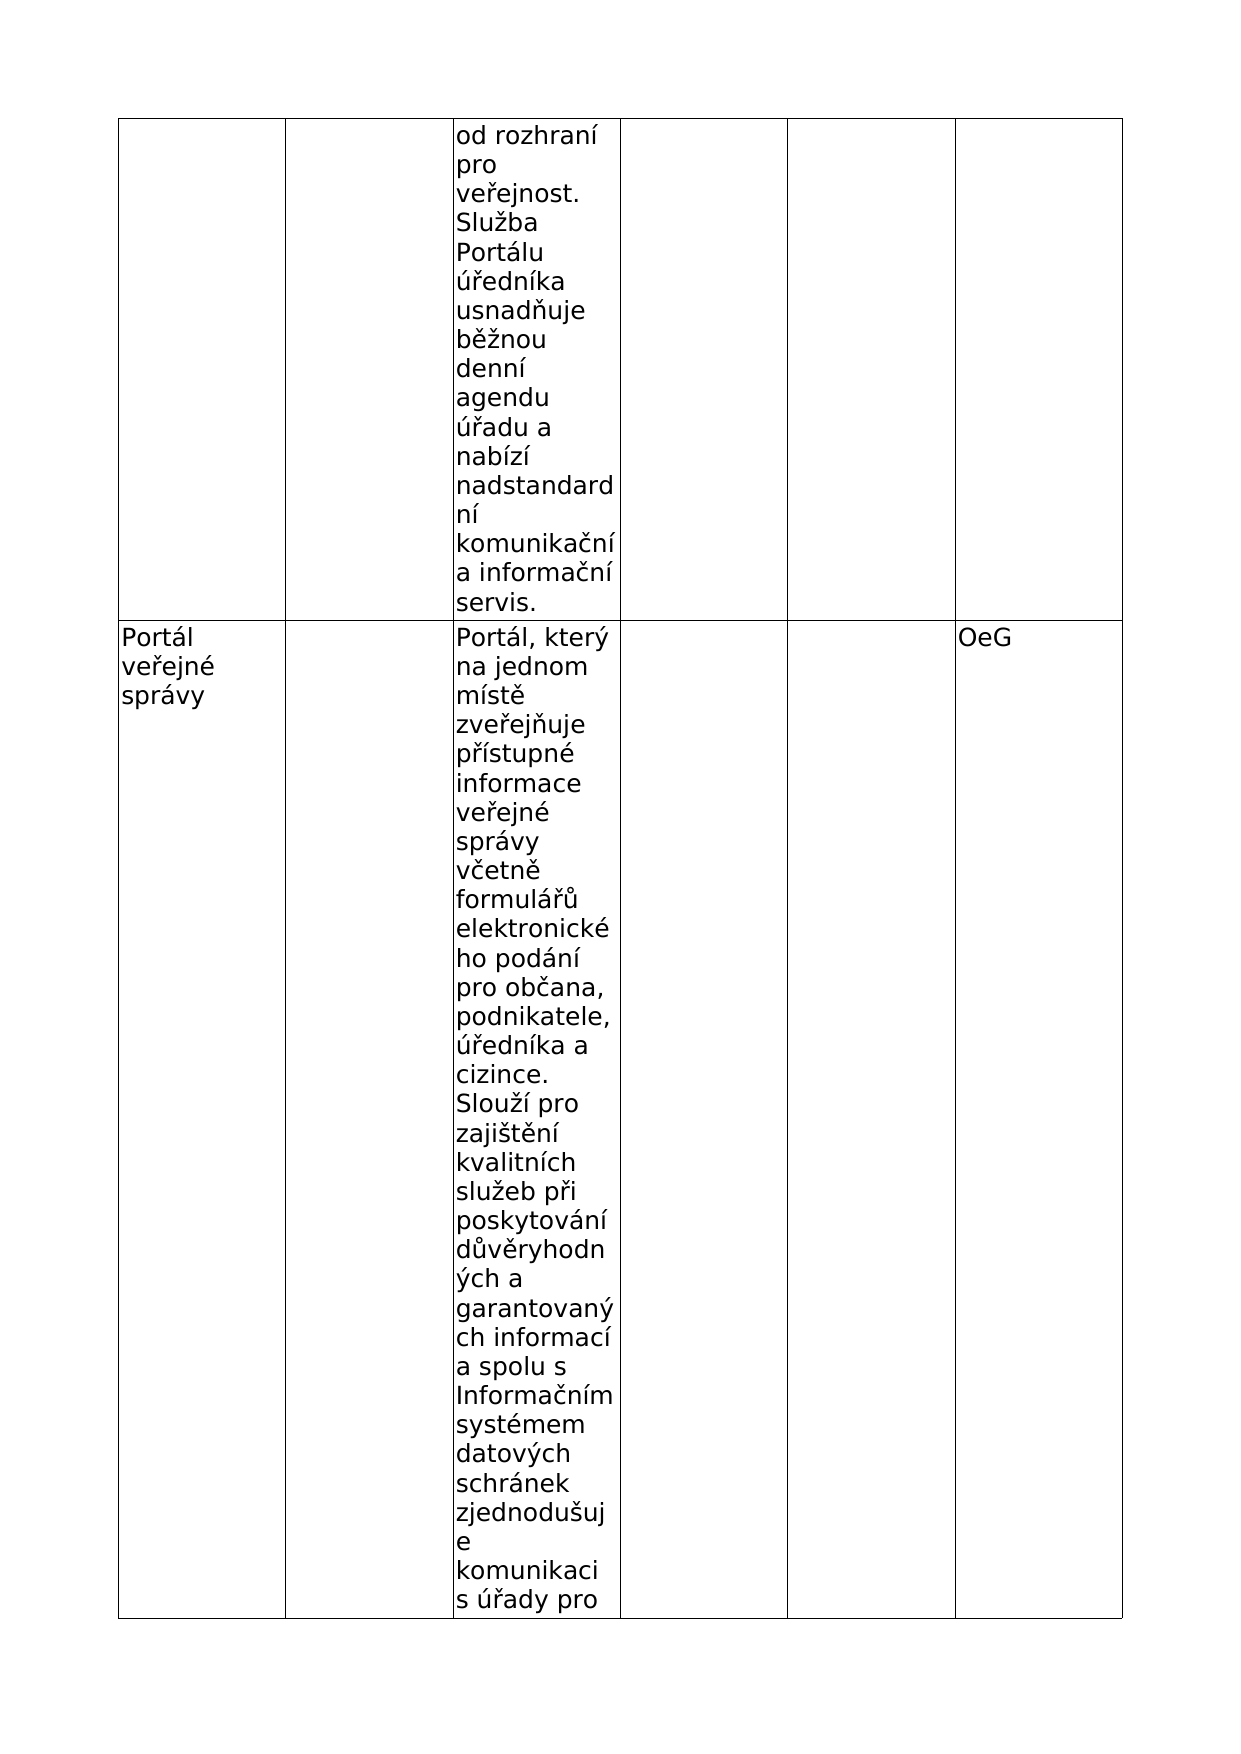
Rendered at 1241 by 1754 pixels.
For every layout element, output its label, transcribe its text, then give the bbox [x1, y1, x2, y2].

table_cell Portál, který na jednom místě zveřejňuje přístupné informace veřejné správy včetně formulářů elektronického podání pro občana, podnikatele, úředníka a cizince. Slouží pro zajištění kvalitních služeb při poskytování důvěryhodných a garantovaných informací a spolu s Informačním systémem datových schránek zjednodušuje komunikaci s úřady pro [454, 621, 620, 1617]
table_cell [621, 119, 787, 620]
table_cell [788, 621, 955, 1617]
table_cell OeG [956, 621, 1122, 1617]
table_cell Portál veřejné správy [119, 621, 285, 1617]
table_cell [286, 621, 453, 1617]
table_cell [956, 119, 1122, 620]
table_cell [286, 119, 453, 620]
table_cell [119, 119, 285, 620]
table_cell [788, 119, 955, 620]
table_cell od rozhraní pro veřejnost. Služba Portálu úředníka usnadňuje běžnou denní agendu úřadu a nabízí nadstandardní komunikační a informační servis. [454, 119, 620, 620]
table_cell [621, 621, 787, 1617]
